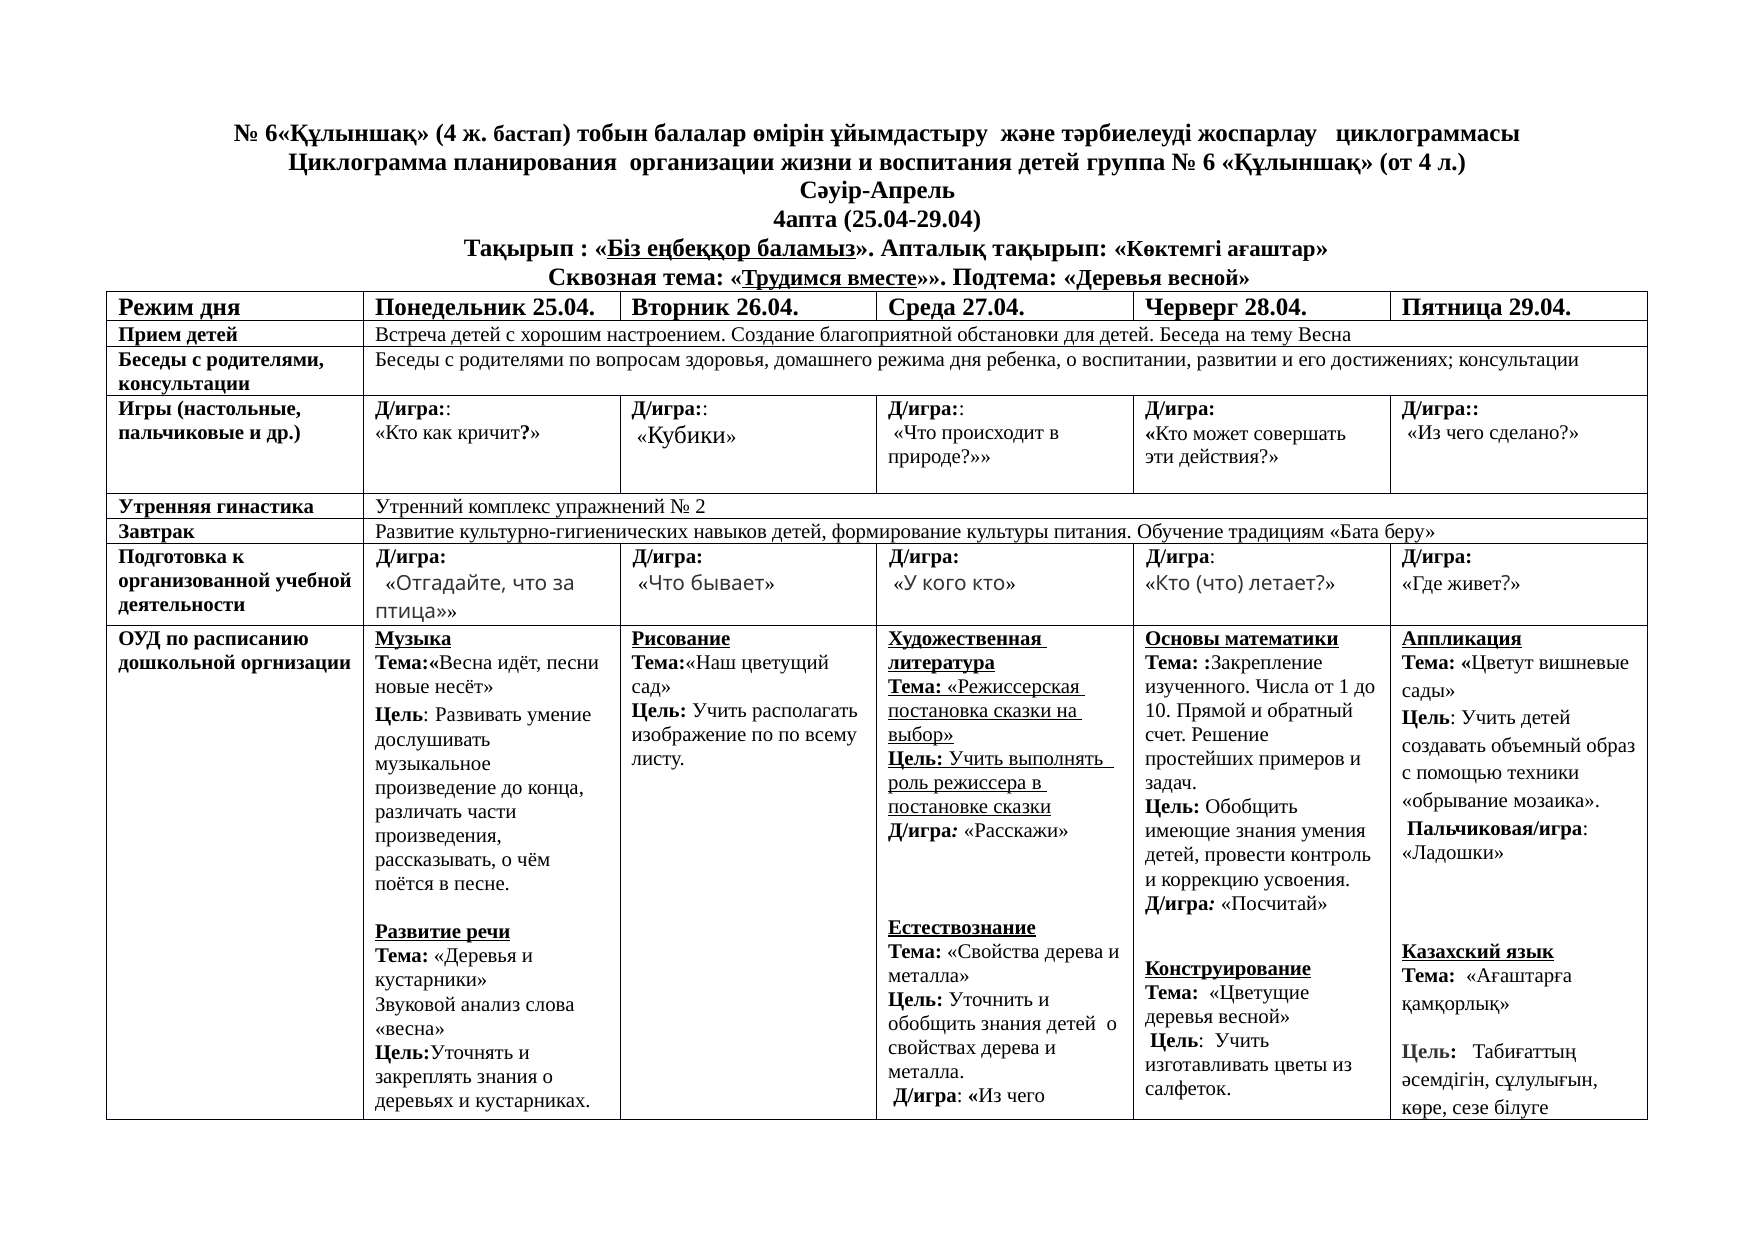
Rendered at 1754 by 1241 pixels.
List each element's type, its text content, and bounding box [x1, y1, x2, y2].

text 4апта (25.04-29.04) [118, 204, 1636, 233]
table_cell Д/игра: «Что бывает» [621, 544, 876, 625]
table_cell Беседы с родителями по вопросам здоровья, домашнего режима дня ребенка, о воспитании, развитии и его достижениях; консультации [364, 347, 1647, 395]
table_cell ОУД по расписанию дошкольной оргнизации [107, 626, 363, 1119]
table_cell Д/игра: «Кто (что) летает?» [1134, 544, 1390, 625]
text Сәуір-Апрель [118, 176, 1636, 204]
table_cell Д/игра: «Кто может совершать эти действия?» [1134, 396, 1390, 493]
table_cell Развитие культурно-гигиенических навыков детей, формирование культуры питания. Обучение традициям «Бата беру» [364, 519, 1647, 543]
table_cell Д/игра: «Отгадайте, что за птица»» [364, 544, 620, 625]
table_cell Рисование Тема:«Наш цветущий сад» Цель: Учить располагать изображение по по всему листу. [621, 626, 876, 1119]
text № 6«Құлыншақ» (4 ж. бастап) тобын балалар өмірін ұйымдастыру және тәрбиелеуді жоспарлау циклограммасы Циклограмма планирования организации жизни и воспитания детей группа № 6 «Құлыншақ» (от 4 л.) [118, 118, 1636, 176]
table_cell Аппликация Тема: «Цветут вишневые сады» Цель: Учить детей создавать объемный образ с помощью техники «обрывание мозаика». Пальчиковая/игра: «Ладошки» Казахский язык Тема: «Ағаштарға қамқорлық» Цель: Табиғаттың әсемдігін, сұлулығын, көре, сезе білуге [1391, 626, 1647, 1119]
text Сквозная тема: «Трудимся вместе»». Подтема: «Деревья весной» [118, 262, 1636, 291]
table_cell Подготовка к организованной учебной деятельности [107, 544, 363, 625]
table_cell Д/игра:: «Из чего сделано?» [1391, 396, 1647, 493]
table_header Черверг 28.04. [1134, 292, 1390, 320]
table_cell Художественная литература Тема: «Режиссерская постановка сказки на выбор» Цель: Учить выполнять роль режиссера в постановке сказки Д/игра: «Расскажи» Естествознание Тема: «Свойства дерева и металла» Цель: Уточнить и обобщить знания детей о свойствах дерева и металла. Д/игра: «Из чего [877, 626, 1133, 1119]
table_header Среда 27.04. [877, 292, 1133, 320]
table_cell Беседы с родителями, консультации [107, 347, 363, 395]
table_cell Основы математики Тема: :Закрепление изученного. Числа от 1 до 10. Прямой и обратный счет. Решение простейших примеров и задач. Цель: Обобщить имеющие знания умения детей, провести контроль и коррекцию усвоения. Д/игра: «Посчитай» Конструирование Тема: «Цветущие деревья весной» Цель: Учить изготавливать цветы из салфеток. [1134, 626, 1390, 1119]
table_cell Прием детей [107, 321, 363, 346]
table_header Вторник 26.04. [621, 292, 876, 320]
table_cell Игры (настольные, пальчиковые и др.) [107, 396, 363, 493]
table_header Режим дня [107, 292, 363, 320]
table_cell Д/игра:: «Кубики» [621, 396, 876, 493]
table_cell Музыка Тема:«Весна идёт, песни новые несёт» Цель: Развивать умение дослушивать музыкальное произведение до конца, различать части произведения, рассказывать, о чём поётся в песне. Развитие речи Тема: «Деревья и кустарники» Звуковой анализ слова «весна» Цель:Уточнять и закреплять знания о деревьях и кустарниках. [364, 626, 620, 1119]
table_cell Утренняя гинастика [107, 494, 363, 518]
table_cell Д/игра:: «Что происходит в природе?»» [877, 396, 1133, 493]
table_cell Д/игра:: «Кто как кричит?» [364, 396, 620, 493]
table_cell Утренний комплекс упражнений № 2 [364, 494, 1647, 518]
table_cell Встреча детей с хорошим настроением. Создание благоприятной обстановки для детей. Беседа на тему Весна [364, 321, 1647, 346]
table_header Понедельник 25.04. [364, 292, 620, 320]
table_cell Д/игра: «Где живет?» [1391, 544, 1647, 625]
table_cell Завтрак [107, 519, 363, 543]
text Тақырып : «Біз еңбеққор баламыз». Апталық тақырып: «Көктемгі ағаштар» [118, 233, 1636, 262]
table_cell Д/игра: «У кого кто» [877, 544, 1133, 625]
table_header Пятница 29.04. [1391, 292, 1647, 320]
